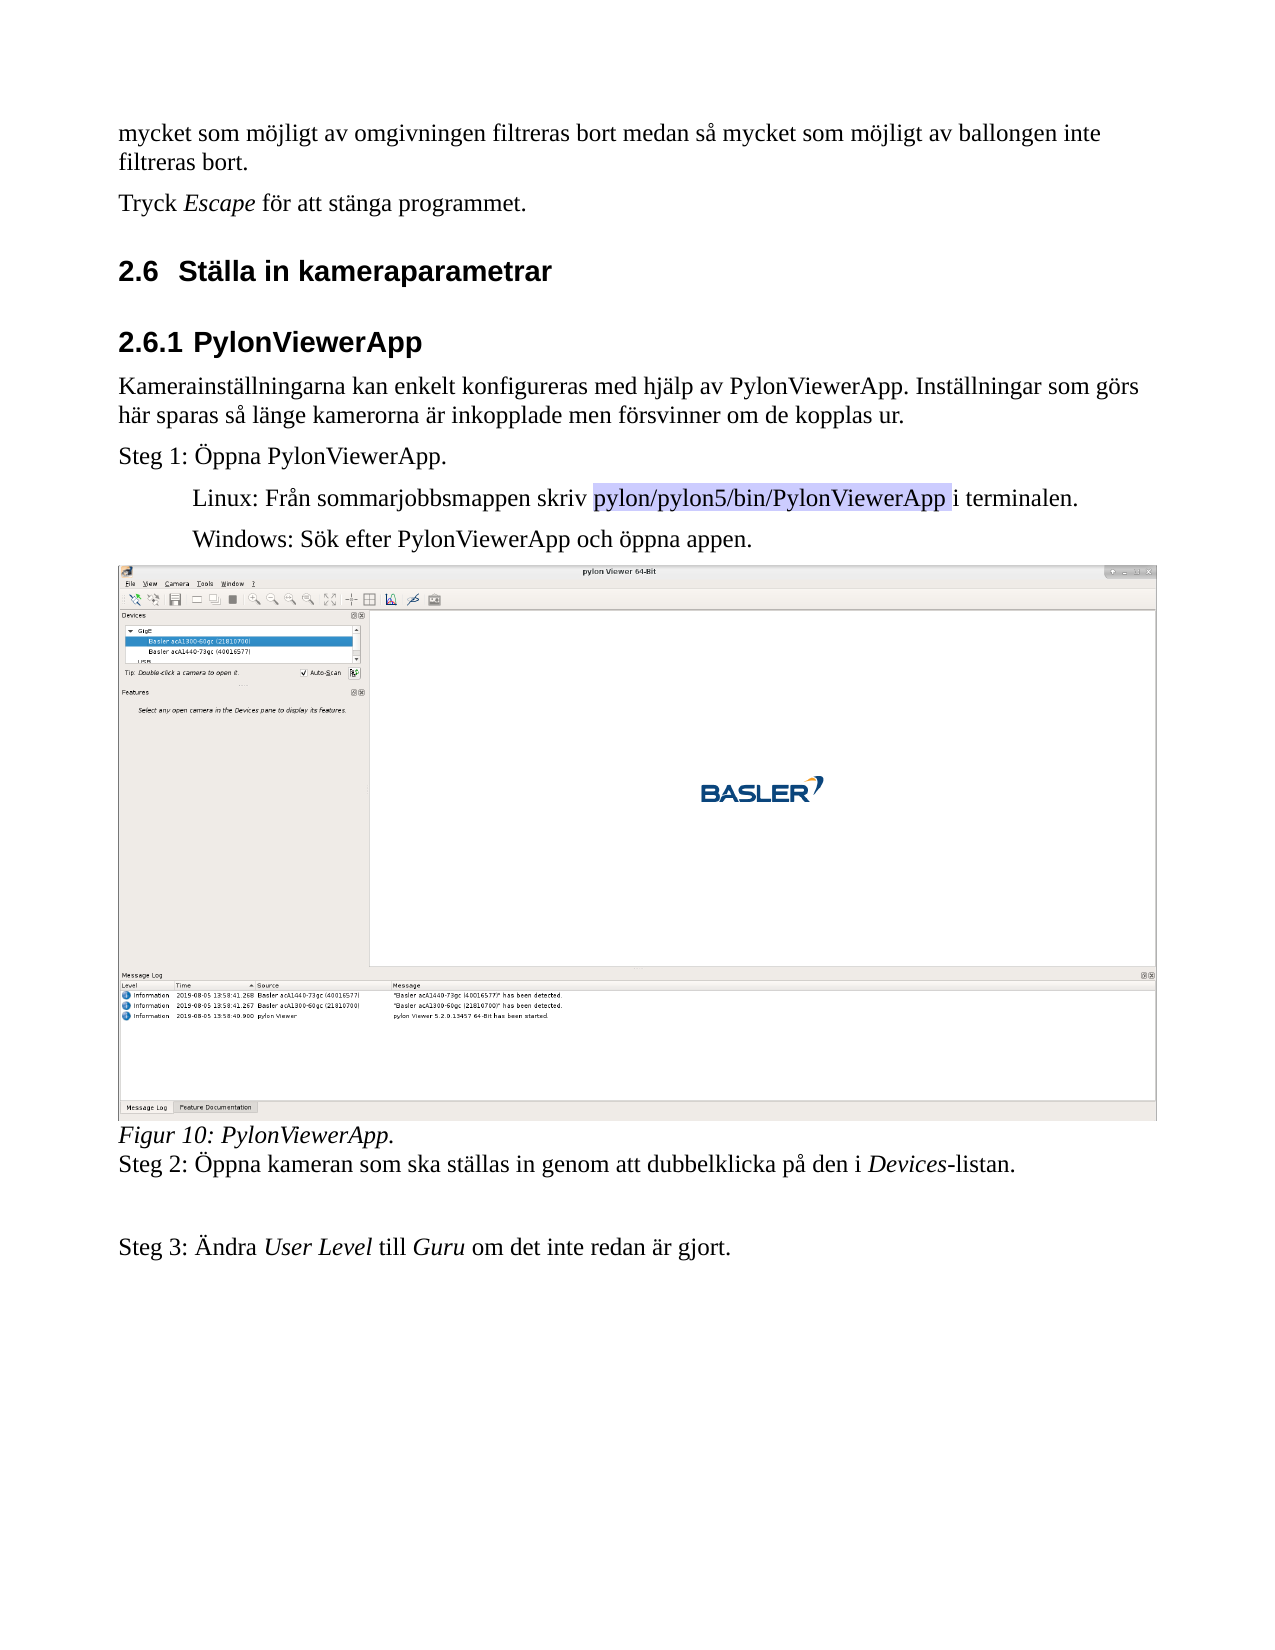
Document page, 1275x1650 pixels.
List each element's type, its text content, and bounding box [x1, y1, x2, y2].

text Steg 3: Ändra User Level till Guru om det inte redan är gjort. [118, 1232, 1157, 1261]
text Windows: Sök efter PylonViewerApp och öppna appen. [118, 524, 1157, 553]
text mycket som möjligt av omgivningen filtreras bort medan så mycket som möjligt av ballongen inte filtreras bort. [118, 118, 1157, 176]
text Linux: Från sommarjobbsmappen skriv pylon/pylon5/bin/PylonViewerApp i terminalen. [118, 483, 1157, 511]
text Steg 2: Öppna kameran som ska ställas in genom att dubbelklicka på den i Devices-listan. [118, 1149, 1157, 1178]
text Kamerainställningarna kan enkelt konfigureras med hjälp av PylonViewerApp. Inställningar som görs här sparas så länge kamerorna är inkopplade men försvinner om de kopplas ur. [118, 371, 1157, 429]
picture [118, 565, 1157, 1121]
subtitle PylonViewerApp [118, 325, 1157, 359]
subtitle Ställa in kameraparametrar [118, 254, 1157, 288]
text Figur 10: PylonViewerApp. [118, 1121, 1157, 1149]
text Steg 1: Öppna PylonViewerApp. [118, 441, 1157, 470]
text Tryck Escape för att stänga programmet. [118, 188, 1157, 217]
